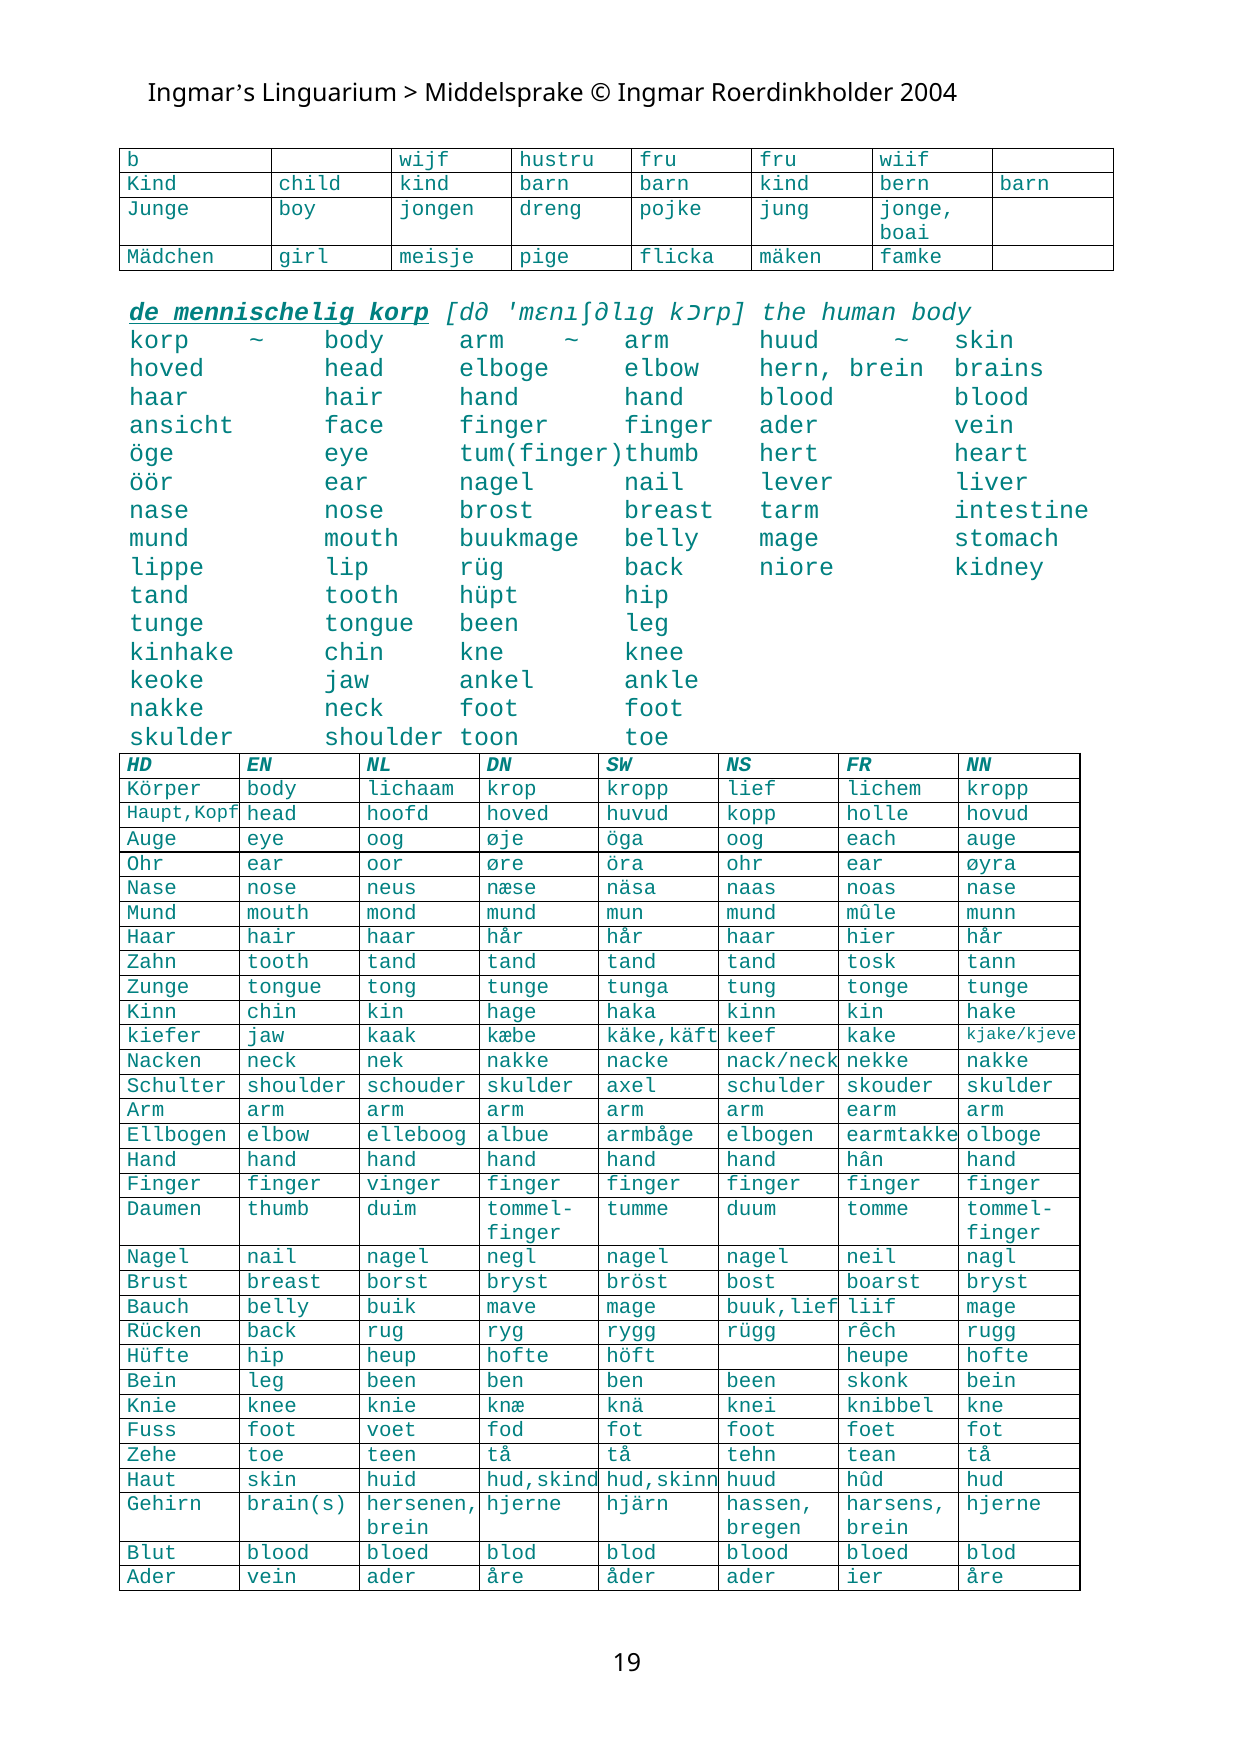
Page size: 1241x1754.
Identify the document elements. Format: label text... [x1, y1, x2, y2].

table_cell buik [360, 1296, 479, 1319]
table_cell kin [360, 1001, 479, 1024]
table_cell [993, 198, 1113, 245]
table_cell hand [959, 1149, 1079, 1172]
text mund mouth buukmage belly mage stomach [129, 526, 1123, 554]
table_cell höft [599, 1345, 718, 1369]
table_cell Nase [120, 877, 239, 901]
table_cell fot [599, 1419, 718, 1443]
table_cell hand [599, 1149, 718, 1172]
table_cell tunge [480, 976, 598, 999]
table_cell girl [272, 246, 391, 270]
table_cell Blut [120, 1542, 239, 1565]
table_cell Kind [120, 173, 271, 197]
table_cell chin [240, 1001, 359, 1024]
table_cell tå [959, 1444, 1079, 1468]
table_cell kne [959, 1395, 1079, 1418]
table_cell Hand [120, 1149, 239, 1172]
text tunge tongue been leg [129, 611, 1106, 639]
table_cell been [360, 1370, 479, 1393]
table_cell tand [719, 951, 838, 975]
table_cell vein [240, 1566, 359, 1590]
table_cell hofte [959, 1345, 1079, 1369]
table_cell bern [873, 173, 992, 197]
table_cell hage [480, 1001, 598, 1024]
table_cell finger [599, 1174, 718, 1197]
table_cell ear [839, 853, 958, 876]
table_cell Kinn [120, 1001, 239, 1024]
table_cell mûle [839, 902, 958, 926]
table_cell kind [752, 173, 872, 197]
table_cell tand [360, 951, 479, 975]
table_cell bröst [599, 1271, 718, 1295]
table_cell nakke [480, 1050, 598, 1074]
table_cell Zehe [120, 1444, 239, 1468]
table_cell öra [599, 853, 718, 876]
table_header SW [599, 754, 718, 777]
table_cell shoulder [240, 1075, 359, 1098]
table_cell foot [240, 1419, 359, 1443]
table_cell finger [240, 1174, 359, 1197]
table_cell blood [240, 1542, 359, 1565]
table_cell arm [959, 1099, 1079, 1123]
table_cell neil [839, 1246, 958, 1270]
text nakke neck foot foot [129, 696, 1106, 724]
table_cell kinn [719, 1001, 838, 1024]
text tand tooth hüpt hip [129, 583, 1106, 611]
table_cell albue [480, 1124, 598, 1148]
table_cell mund [719, 902, 838, 926]
table_cell barn [993, 173, 1113, 197]
table_cell haka [599, 1001, 718, 1024]
table_cell nail [240, 1246, 359, 1270]
table_cell rugg [959, 1321, 1079, 1344]
table_cell heupe [839, 1345, 958, 1369]
table_cell Rücken [120, 1321, 239, 1344]
table_cell oog [360, 828, 479, 851]
table_cell tong [360, 976, 479, 999]
table_cell nack/neck [719, 1050, 838, 1074]
table_cell bost [719, 1271, 838, 1295]
table_cell hoved [480, 803, 598, 827]
table_cell Gehirn [120, 1493, 239, 1541]
table_cell nagel [599, 1246, 718, 1270]
table_cell bryst [959, 1271, 1079, 1295]
table_cell mun [599, 902, 718, 926]
table_cell skulder [959, 1075, 1079, 1098]
table_cell neus [360, 877, 479, 901]
table_cell knæ [480, 1395, 598, 1418]
table_cell hår [599, 927, 718, 950]
table_cell knee [240, 1395, 359, 1418]
table_cell brain(s) [240, 1493, 359, 1541]
table_cell mage [959, 1296, 1079, 1319]
table_cell toe [240, 1444, 359, 1468]
table_cell Mädchen [120, 246, 271, 270]
table_cell skulder [480, 1075, 598, 1098]
table_cell lichaam [360, 779, 479, 802]
table_cell keef [719, 1025, 838, 1049]
table_cell each [839, 828, 958, 851]
table_cell thumb [240, 1198, 359, 1245]
table_cell nek [360, 1050, 479, 1074]
table_cell hovud [959, 803, 1079, 827]
table_cell holle [839, 803, 958, 827]
table_cell oog [719, 828, 838, 851]
table_cell hip [240, 1345, 359, 1369]
table_cell kiefer [120, 1025, 239, 1049]
table_cell haar [719, 927, 838, 950]
table_cell meisje [392, 246, 511, 270]
table_cell fru [632, 149, 751, 172]
table_cell ader [719, 1566, 838, 1590]
table_cell hud [959, 1469, 1079, 1492]
table_cell Zunge [120, 976, 239, 999]
table_cell hûd [839, 1469, 958, 1492]
table_cell hassen, bregen [719, 1493, 838, 1541]
table_cell boarst [839, 1271, 958, 1295]
table_cell been [719, 1370, 838, 1393]
table_cell nase [959, 877, 1079, 901]
table_cell blod [480, 1542, 598, 1565]
table_cell tå [599, 1444, 718, 1468]
table_cell negl [480, 1246, 598, 1270]
table_cell huvud [599, 803, 718, 827]
table_cell Ader [120, 1566, 239, 1590]
table_cell foot [719, 1419, 838, 1443]
table_cell kæbe [480, 1025, 598, 1049]
table_header FR [839, 754, 958, 777]
table_cell hand [360, 1149, 479, 1172]
table_cell olboge [959, 1124, 1079, 1148]
table_cell hofte [480, 1345, 598, 1369]
table_cell mage [599, 1296, 718, 1319]
table_cell åre [480, 1566, 598, 1590]
table_cell Brust [120, 1271, 239, 1295]
table_cell elleboog [360, 1124, 479, 1148]
table_cell jongen [392, 198, 511, 245]
table_cell buuk,lief [719, 1296, 838, 1319]
table_cell harsens, brein [839, 1493, 958, 1541]
text öör ear nagel nail lever liver [129, 469, 1106, 498]
table_header NS [719, 754, 838, 777]
table_cell finger [480, 1174, 598, 1197]
table_cell hair [240, 927, 359, 950]
table_cell nagl [959, 1246, 1079, 1270]
text kinhake chin kne knee [129, 639, 1106, 668]
table_cell tann [959, 951, 1079, 975]
table_cell ryg [480, 1321, 598, 1344]
table_cell Arm [120, 1099, 239, 1123]
table_cell åder [599, 1566, 718, 1590]
table_cell øyra [959, 853, 1079, 876]
table_cell tonge [839, 976, 958, 999]
table_cell schulder [719, 1075, 838, 1098]
table_cell knie [360, 1395, 479, 1418]
table_cell arm [719, 1099, 838, 1123]
table_cell elbow [240, 1124, 359, 1148]
text haar hair hand hand blood blood [129, 384, 1106, 413]
text öge eye tum(finger)thumb hert heart [129, 441, 1106, 469]
table_cell wijf [392, 149, 511, 172]
table_cell schouder [360, 1075, 479, 1098]
table_cell Fuss [120, 1419, 239, 1443]
table_cell hand [480, 1149, 598, 1172]
table_cell nacke [599, 1050, 718, 1074]
table_cell blood [719, 1542, 838, 1565]
table_cell rygg [599, 1321, 718, 1344]
table_cell bloed [839, 1542, 958, 1565]
table_cell knä [599, 1395, 718, 1418]
table_cell axel [599, 1075, 718, 1098]
table_cell knei [719, 1395, 838, 1418]
table_cell foet [839, 1419, 958, 1443]
table_cell mouth [240, 902, 359, 926]
table_cell Junge [120, 198, 271, 245]
table_cell ader [360, 1566, 479, 1590]
table_cell hår [959, 927, 1079, 950]
table_cell kopp [719, 803, 838, 827]
table_cell [272, 149, 391, 172]
table_cell kjake/kjeve [959, 1025, 1079, 1049]
table_cell tehn [719, 1444, 838, 1468]
table_cell nagel [719, 1246, 838, 1270]
table_cell duim [360, 1198, 479, 1245]
table_cell öga [599, 828, 718, 851]
table_cell näsa [599, 877, 718, 901]
table_cell Nagel [120, 1246, 239, 1270]
text hoved head elboge elbow hern, brein brains [129, 356, 1106, 384]
table_cell kin [839, 1001, 958, 1024]
table_cell hustru [512, 149, 631, 172]
table_cell neck [240, 1050, 359, 1074]
table_cell hersenen, brein [360, 1493, 479, 1541]
table_cell finger [719, 1174, 838, 1197]
table_cell fot [959, 1419, 1079, 1443]
table_cell bein [959, 1370, 1079, 1393]
table_cell child [272, 173, 391, 197]
table_cell teen [360, 1444, 479, 1468]
table_cell bloed [360, 1542, 479, 1565]
table_header NL [360, 754, 479, 777]
table_cell Haar [120, 927, 239, 950]
table_cell knibbel [839, 1395, 958, 1418]
table_cell tand [480, 951, 598, 975]
table_cell Knie [120, 1395, 239, 1418]
table_cell hjerne [480, 1493, 598, 1541]
table_cell fod [480, 1419, 598, 1443]
table_cell Bauch [120, 1296, 239, 1319]
table_cell duum [719, 1198, 838, 1245]
table_cell ohr [719, 853, 838, 876]
table_cell haar [360, 927, 479, 950]
table_cell [993, 246, 1113, 270]
table_cell hân [839, 1149, 958, 1172]
table_cell Finger [120, 1174, 239, 1197]
table_cell arm [599, 1099, 718, 1123]
table_cell arm [240, 1099, 359, 1123]
table_cell jaw [240, 1025, 359, 1049]
table_cell Hüfte [120, 1345, 239, 1369]
text lippe lip rüg back niore kidney [129, 554, 1106, 583]
text keoke jaw ankel ankle [129, 668, 1106, 696]
table_cell tooth [240, 951, 359, 975]
table_cell auge [959, 828, 1079, 851]
table_cell hake [959, 1001, 1079, 1024]
table_cell body [240, 779, 359, 802]
table_cell nagel [360, 1246, 479, 1270]
table_cell Bein [120, 1370, 239, 1393]
table_cell huud [719, 1469, 838, 1492]
table_cell rug [360, 1321, 479, 1344]
table_cell kaak [360, 1025, 479, 1049]
table_cell back [240, 1321, 359, 1344]
table_cell [993, 149, 1113, 172]
table_cell jonge, boai [873, 198, 992, 245]
table_cell Schulter [120, 1075, 239, 1098]
table_cell boy [272, 198, 391, 245]
table_cell Daumen [120, 1198, 239, 1245]
table_cell eye [240, 828, 359, 851]
table_cell åre [959, 1566, 1079, 1590]
table_cell fru [752, 149, 872, 172]
table_cell skin [240, 1469, 359, 1492]
table_header EN [240, 754, 359, 777]
table_cell Mund [120, 902, 239, 926]
table_cell naas [719, 877, 838, 901]
table_cell øje [480, 828, 598, 851]
table_header NN [959, 754, 1079, 777]
table_cell hjärn [599, 1493, 718, 1541]
table_cell Ellbogen [120, 1124, 239, 1148]
table_cell arm [480, 1099, 598, 1123]
table_cell belly [240, 1296, 359, 1319]
table_cell barn [632, 173, 751, 197]
table_cell kropp [599, 779, 718, 802]
text de mennischelig korp [d∂ ′mεnı∫∂lıg kכrp] the human body [129, 299, 1106, 328]
table_cell Ohr [120, 853, 239, 876]
table_cell mave [480, 1296, 598, 1319]
table_cell bryst [480, 1271, 598, 1295]
table_cell pige [512, 246, 631, 270]
table_cell arm [360, 1099, 479, 1123]
table_cell lief [719, 779, 838, 802]
table_cell blod [599, 1542, 718, 1565]
table_cell liif [839, 1296, 958, 1319]
table_cell rügg [719, 1321, 838, 1344]
table_cell ear [240, 853, 359, 876]
table_cell blod [959, 1542, 1079, 1565]
table_cell wiif [873, 149, 992, 172]
table_cell hoofd [360, 803, 479, 827]
table_cell krop [480, 779, 598, 802]
table_cell barn [512, 173, 631, 197]
table_cell tomme [839, 1198, 958, 1245]
table_cell tand [599, 951, 718, 975]
table_cell huid [360, 1469, 479, 1492]
table_cell tean [839, 1444, 958, 1468]
table_cell tå [480, 1444, 598, 1468]
table_cell tommel- finger [959, 1198, 1079, 1245]
table_cell earm [839, 1099, 958, 1123]
table_cell head [240, 803, 359, 827]
table_cell tumme [599, 1198, 718, 1245]
table_cell elbogen [719, 1124, 838, 1148]
table_cell Zahn [120, 951, 239, 975]
table_cell næse [480, 877, 598, 901]
table_cell voet [360, 1419, 479, 1443]
table_cell käke,käft [599, 1025, 718, 1049]
table_cell nekke [839, 1050, 958, 1074]
table_cell rêch [839, 1321, 958, 1344]
table_cell skonk [839, 1370, 958, 1393]
table_cell skouder [839, 1075, 958, 1098]
table_cell tongue [240, 976, 359, 999]
table_cell tunge [959, 976, 1079, 999]
table_cell pojke [632, 198, 751, 245]
table_cell tosk [839, 951, 958, 975]
table_cell leg [240, 1370, 359, 1393]
table_header DN [480, 754, 598, 777]
table_cell borst [360, 1271, 479, 1295]
table_cell [719, 1345, 838, 1369]
table_cell Körper [120, 779, 239, 802]
table_cell mund [480, 902, 598, 926]
table_cell dreng [512, 198, 631, 245]
text nase nose brost breast tarm intestine [129, 498, 1106, 526]
table_cell ier [839, 1566, 958, 1590]
text skulder shoulder toon toe [129, 724, 1106, 753]
table_cell Nacken [120, 1050, 239, 1074]
table_cell finger [959, 1174, 1079, 1197]
table_cell ben [480, 1370, 598, 1393]
table_header HD [120, 754, 239, 777]
table_cell hier [839, 927, 958, 950]
table_cell hår [480, 927, 598, 950]
table_cell lichem [839, 779, 958, 802]
table_cell noas [839, 877, 958, 901]
table_cell flicka [632, 246, 751, 270]
table_cell nakke [959, 1050, 1079, 1074]
table_cell oor [360, 853, 479, 876]
table_cell nose [240, 877, 359, 901]
table_cell tommel- finger [480, 1198, 598, 1245]
table_cell armbåge [599, 1124, 718, 1148]
table_cell mond [360, 902, 479, 926]
table_cell munn [959, 902, 1079, 926]
table_cell Haut [120, 1469, 239, 1492]
table_cell jung [752, 198, 872, 245]
table_cell b [120, 149, 271, 172]
table_cell kake [839, 1025, 958, 1049]
table_cell hjerne [959, 1493, 1079, 1541]
text ansicht face finger finger ader vein [129, 413, 1106, 441]
table_cell heup [360, 1345, 479, 1369]
table_cell tung [719, 976, 838, 999]
table_cell famke [873, 246, 992, 270]
table_cell Haupt,Kopf [120, 803, 239, 827]
table_cell hand [240, 1149, 359, 1172]
table_cell kropp [959, 779, 1079, 802]
table_cell hud,skinn [599, 1469, 718, 1492]
table_cell breast [240, 1271, 359, 1295]
table_cell kind [392, 173, 511, 197]
table_cell Auge [120, 828, 239, 851]
table_cell hud,skind [480, 1469, 598, 1492]
table_cell øre [480, 853, 598, 876]
table_cell mäken [752, 246, 872, 270]
table_cell hand [719, 1149, 838, 1172]
table_cell ben [599, 1370, 718, 1393]
text korp ~ body arm ~ arm huud ~ skin [129, 328, 1106, 356]
table_cell earmtakke [839, 1124, 958, 1148]
table_cell vinger [360, 1174, 479, 1197]
table_cell tunga [599, 976, 718, 999]
table_cell finger [839, 1174, 958, 1197]
